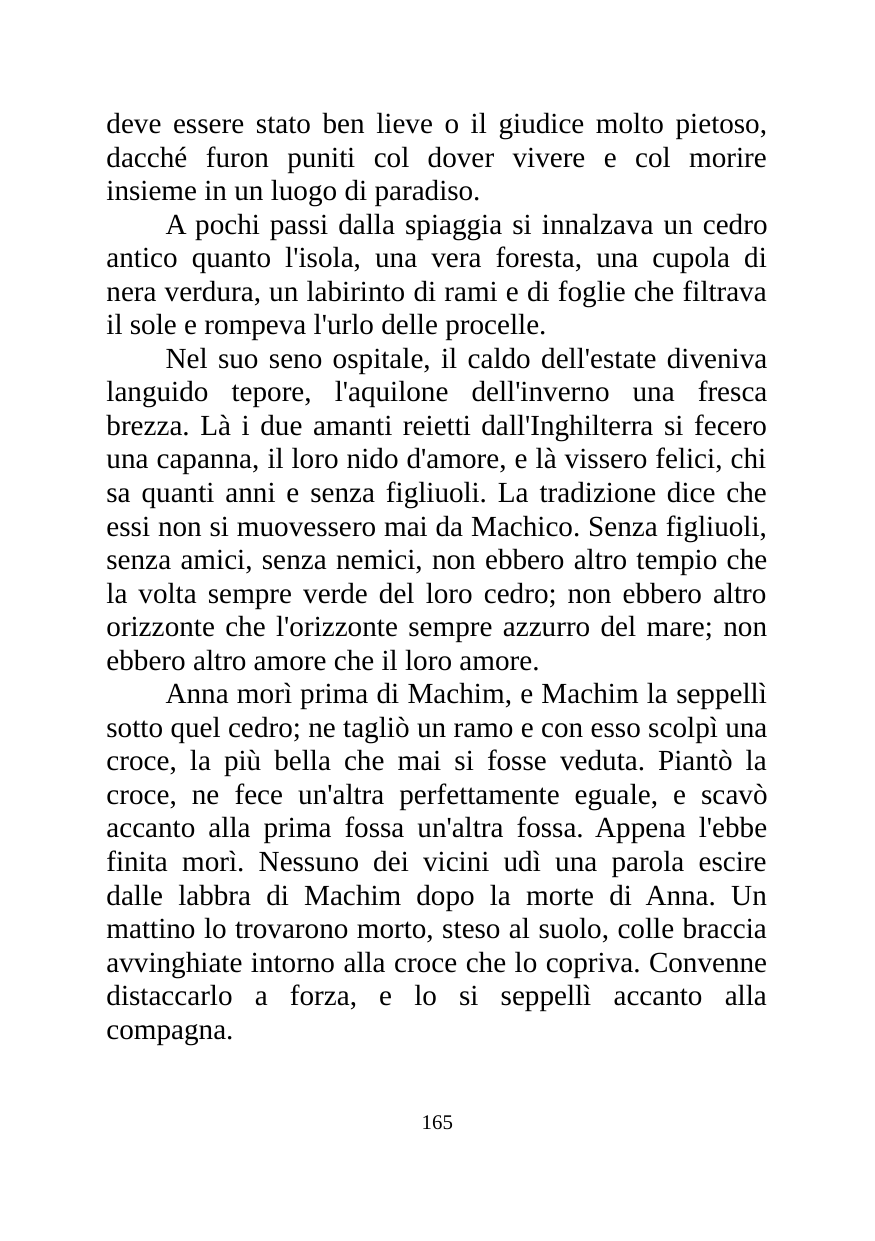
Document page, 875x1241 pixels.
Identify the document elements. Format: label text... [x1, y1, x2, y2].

text A pochi passi dalla spiaggia si innalzava un cedro antico quanto l'isola, una vera foresta, una cupola di nera verdura, un labirinto di rami e di foglie che filtrava il sole e rompeva l'urlo delle procelle. [106, 207, 768, 341]
text Nel suo seno ospitale, il caldo dell'estate diveniva languido tepore, l'aquilone dell'inverno una fresca brezza. Là i due amanti reietti dall'Inghilterra si fecero una capanna, il loro nido d'amore, e là vissero felici, chi sa quanti anni e senza figliuoli. La tradizione dice che essi non si muovessero mai da Machico. Senza figliuoli, senza amici, senza nemici, non ebbero altro tempio che la volta sempre verde del loro cedro; non ebbero altro orizzonte che l'orizzonte sempre azzurro del mare; non ebbero altro amore che il loro amore. [106, 341, 768, 676]
text deve essere stato ben lieve o il giudice molto pietoso, dacché furon puniti col dover vivere e col morire insieme in un luogo di paradiso. [106, 106, 768, 207]
text Anna morì prima di Machim, e Machim la seppellì sotto quel cedro; ne tagliò un ramo e con esso scolpì una croce, la più bella che mai si fosse veduta. Piantò la croce, ne fece un'altra perfettamente eguale, e scavò accanto alla prima fossa un'altra fossa. Appena l'ebbe finita morì. Nessuno dei vicini udì una parola escire dalle labbra di Machim dopo la morte di Anna. Un mattino lo trovarono morto, steso al suolo, colle braccia avvinghiate intorno alla croce che lo copriva. Convenne distaccarlo a forza, e lo si seppellì accanto alla compagna. [106, 676, 768, 1045]
